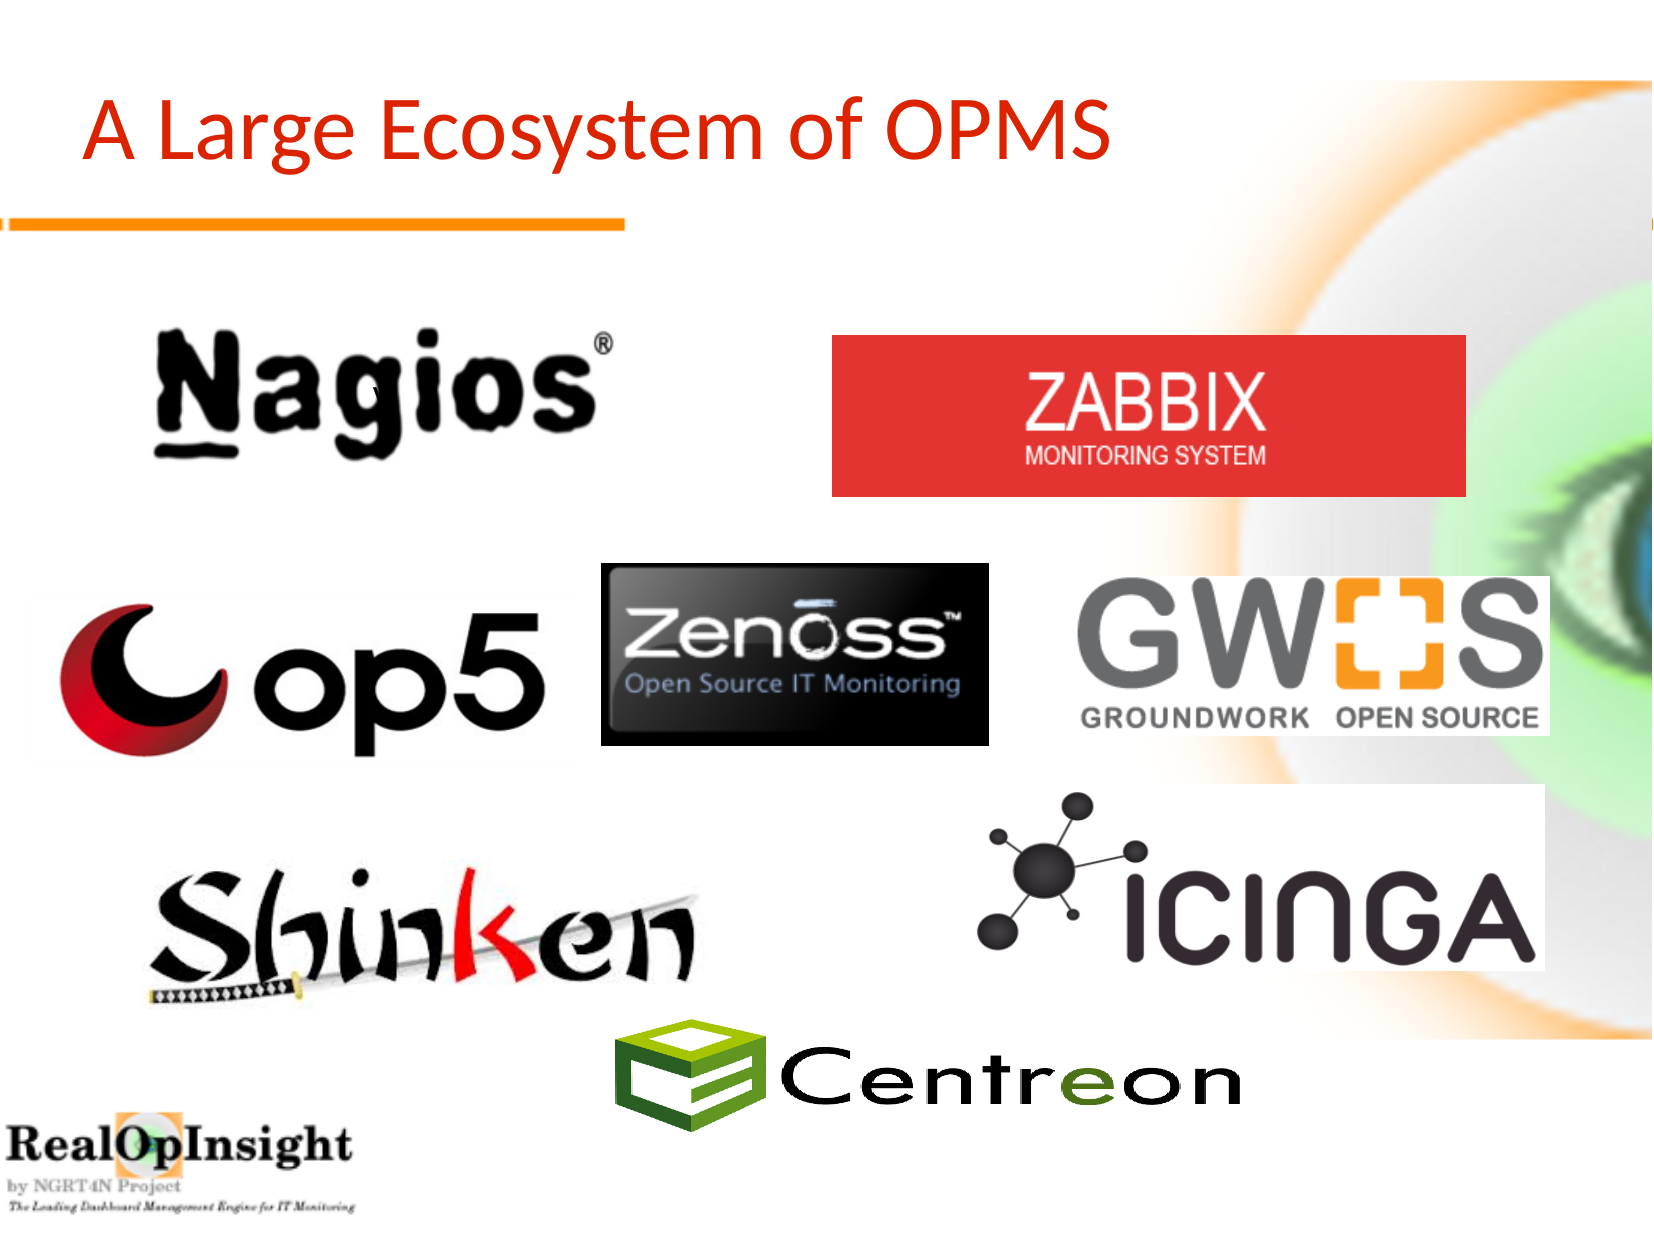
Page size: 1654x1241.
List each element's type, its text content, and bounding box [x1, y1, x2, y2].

title A Large Ecosystem of OPMS [82, 55, 1547, 219]
picture [0, 0, 1654, 1241]
